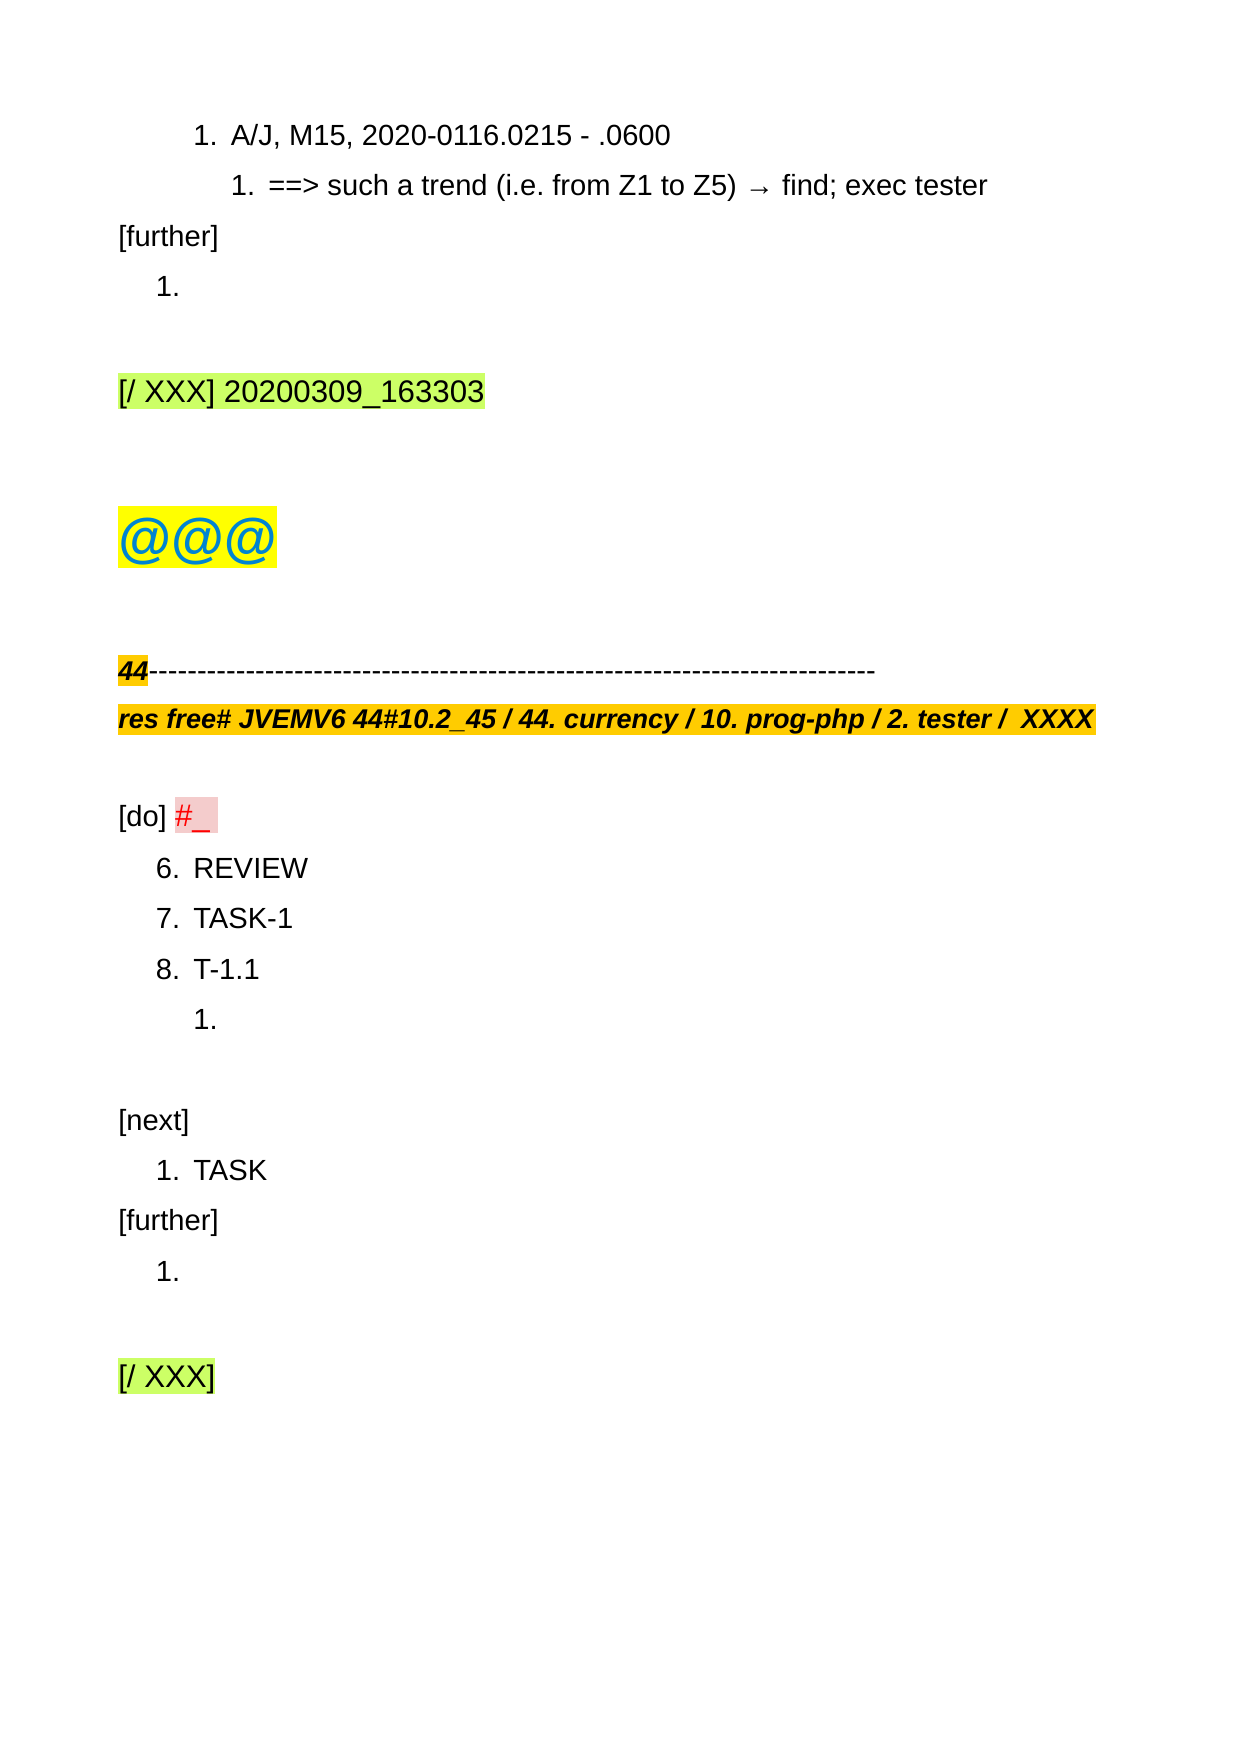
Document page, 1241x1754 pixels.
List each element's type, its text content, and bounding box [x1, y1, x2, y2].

list T-1.1 [156, 952, 1122, 985]
list REVIEW [156, 851, 1122, 885]
list A/J, M15, 2020-0116.0215 - .0600 [193, 118, 1122, 152]
text [/ XXX] 20200309_163303 [118, 319, 1122, 409]
list TASK-1 [156, 901, 1122, 935]
list TASK [156, 1153, 1122, 1187]
text [further] [118, 219, 1122, 252]
text [/ XXX] [118, 1304, 1122, 1394]
text [do] #_ [118, 797, 1122, 833]
text @@@ [118, 506, 1122, 568]
text [next] [118, 1103, 1122, 1136]
text 44--------------------------------------------------------------------------- [118, 653, 1122, 687]
text res free# JVEMV6 44#10.2_45 / 44. currency / 10. prog-php / 2. tester / XXXX [118, 703, 1122, 735]
text [further] [118, 1203, 1122, 1237]
list ==> such a trend (i.e. from Z1 to Z5) → find; exec tester [231, 168, 1122, 202]
